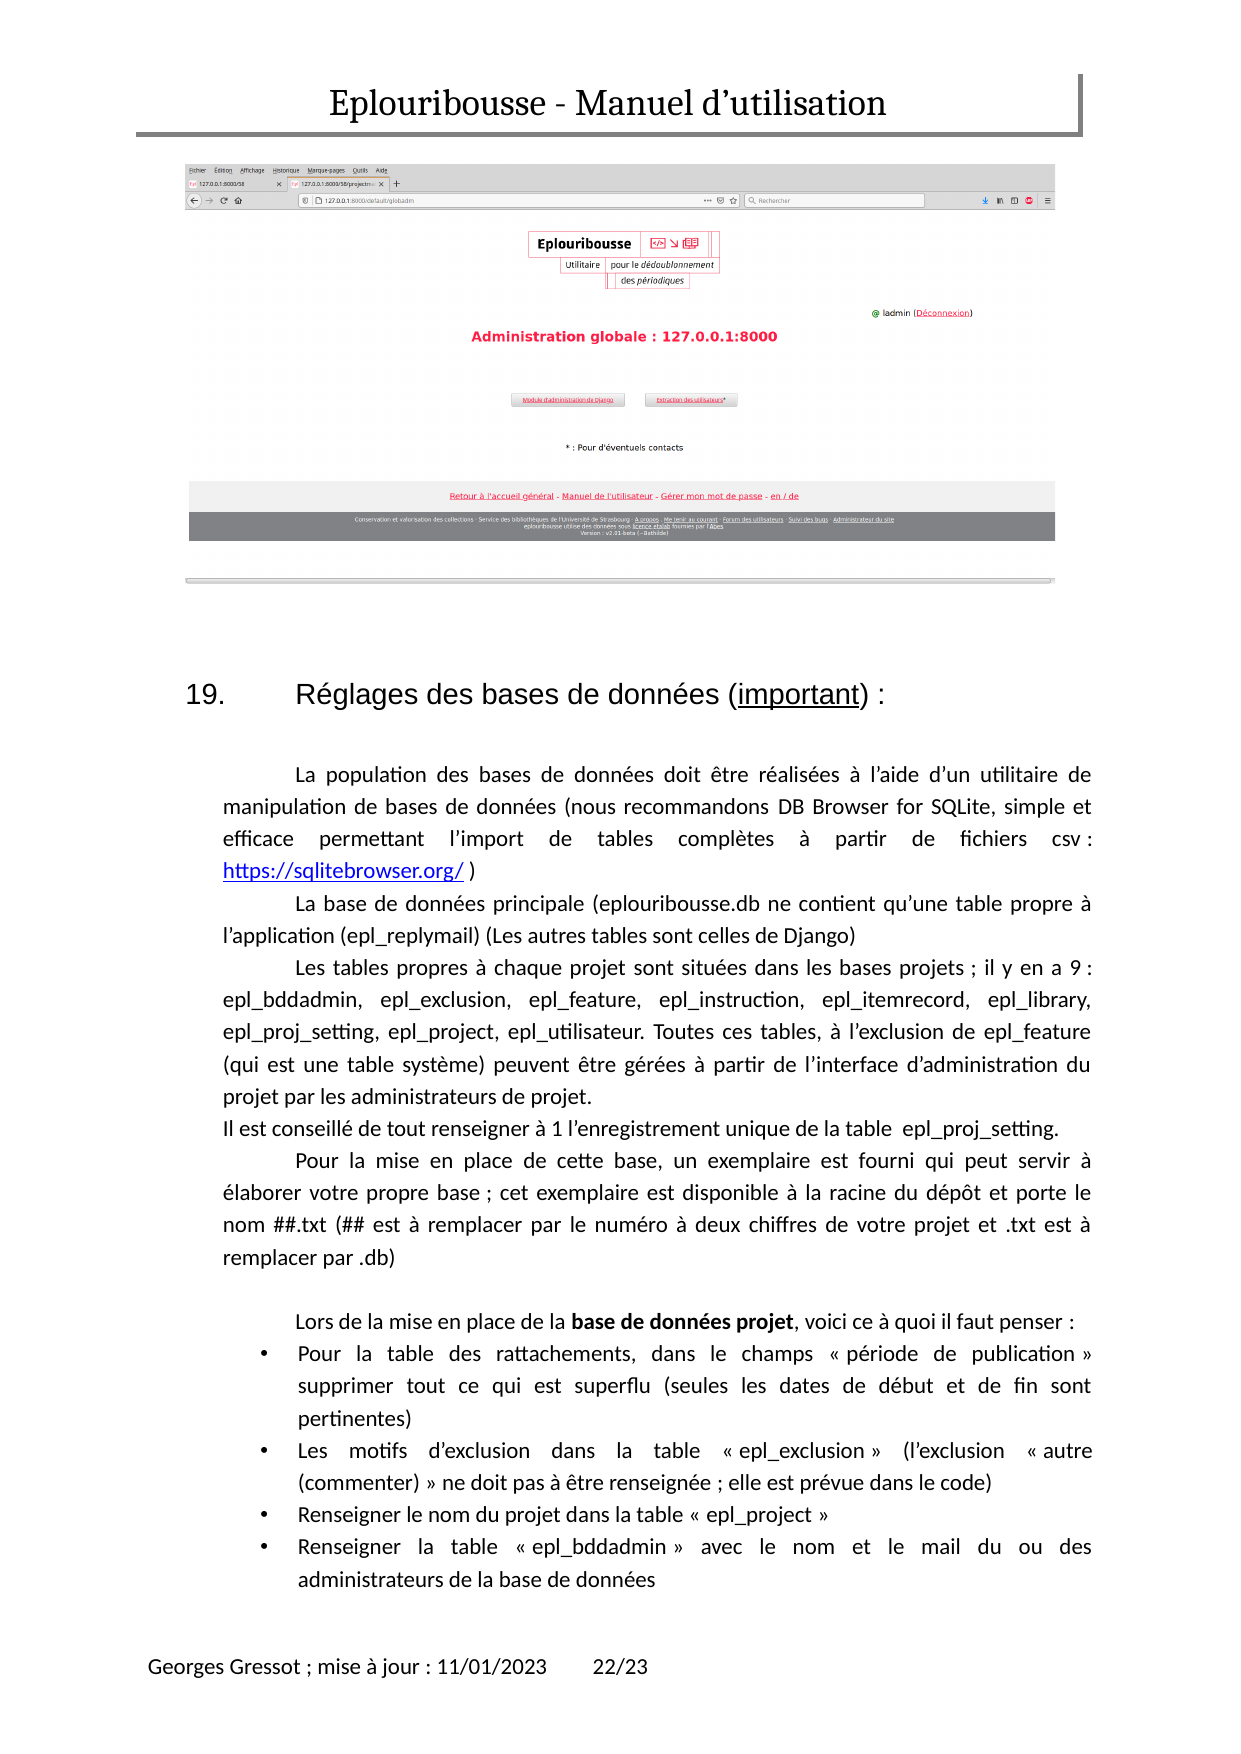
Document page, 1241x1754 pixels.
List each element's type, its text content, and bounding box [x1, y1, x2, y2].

list Il est conseillé de tout renseigner à 1 l’enregistrement unique de la table epl_proj_setting. [223, 1114, 1093, 1142]
list Lors de la mise en place de la base de données projet, voici ce à quoi il faut penser : [223, 1307, 1093, 1335]
list Pour la mise en place de cette base, un exemplaire est fourni qui peut servir à élaborer votre propre base ; cet exemplaire est disponible à la racine du dépôt et porte le nom ##.txt (## est à remplacer par le numéro à deux chiffres de votre projet et .txt est à remplacer par .db) [223, 1146, 1093, 1271]
subtitle Réglages des bases de données (important) : [185, 677, 1093, 710]
picture [185, 164, 1055, 584]
list Les tables propres à chaque projet sont situées dans les bases projets ; il y en a 9 : epl_bddadmin, epl_exclusion, epl_feature, epl_instruction, epl_itemrecord, epl_library, epl_proj_setting, epl_project, epl_utilisateur. Toutes ces tables, à l’exclusion de epl_feature (qui est une table système) peuvent être gérées à partir de l’interface d’administration du projet par les administrateurs de projet. [223, 953, 1093, 1110]
list Renseigner la table « epl_bddadmin » avec le nom et le mail du ou des administrateurs de la base de données [260, 1532, 1093, 1593]
list Renseigner le nom du projet dans la table « epl_project » [260, 1500, 1093, 1528]
list Les motifs d’exclusion dans la table « epl_exclusion » (l’exclusion « autre (commenter) » ne doit pas à être renseignée ; elle est prévue dans le code) [260, 1436, 1093, 1496]
list La population des bases de données doit être réalisées à l’aide d’un utilitaire de manipulation de bases de données (nous recommandons DB Browser for SQLite, simple et efficace permettant l’import de tables complètes à partir de fichiers csv : https://sqlitebrowser.org/ ) [223, 760, 1093, 884]
list Pour la table des rattachements, dans le champs « période de publication » supprimer tout ce qui est superflu (seules les dates de début et de fin sont pertinentes) [260, 1339, 1093, 1432]
list La base de données principale (eplouribousse.db ne contient qu’une table propre à l’application (epl_replymail) (Les autres tables sont celles de Django) [223, 889, 1093, 949]
